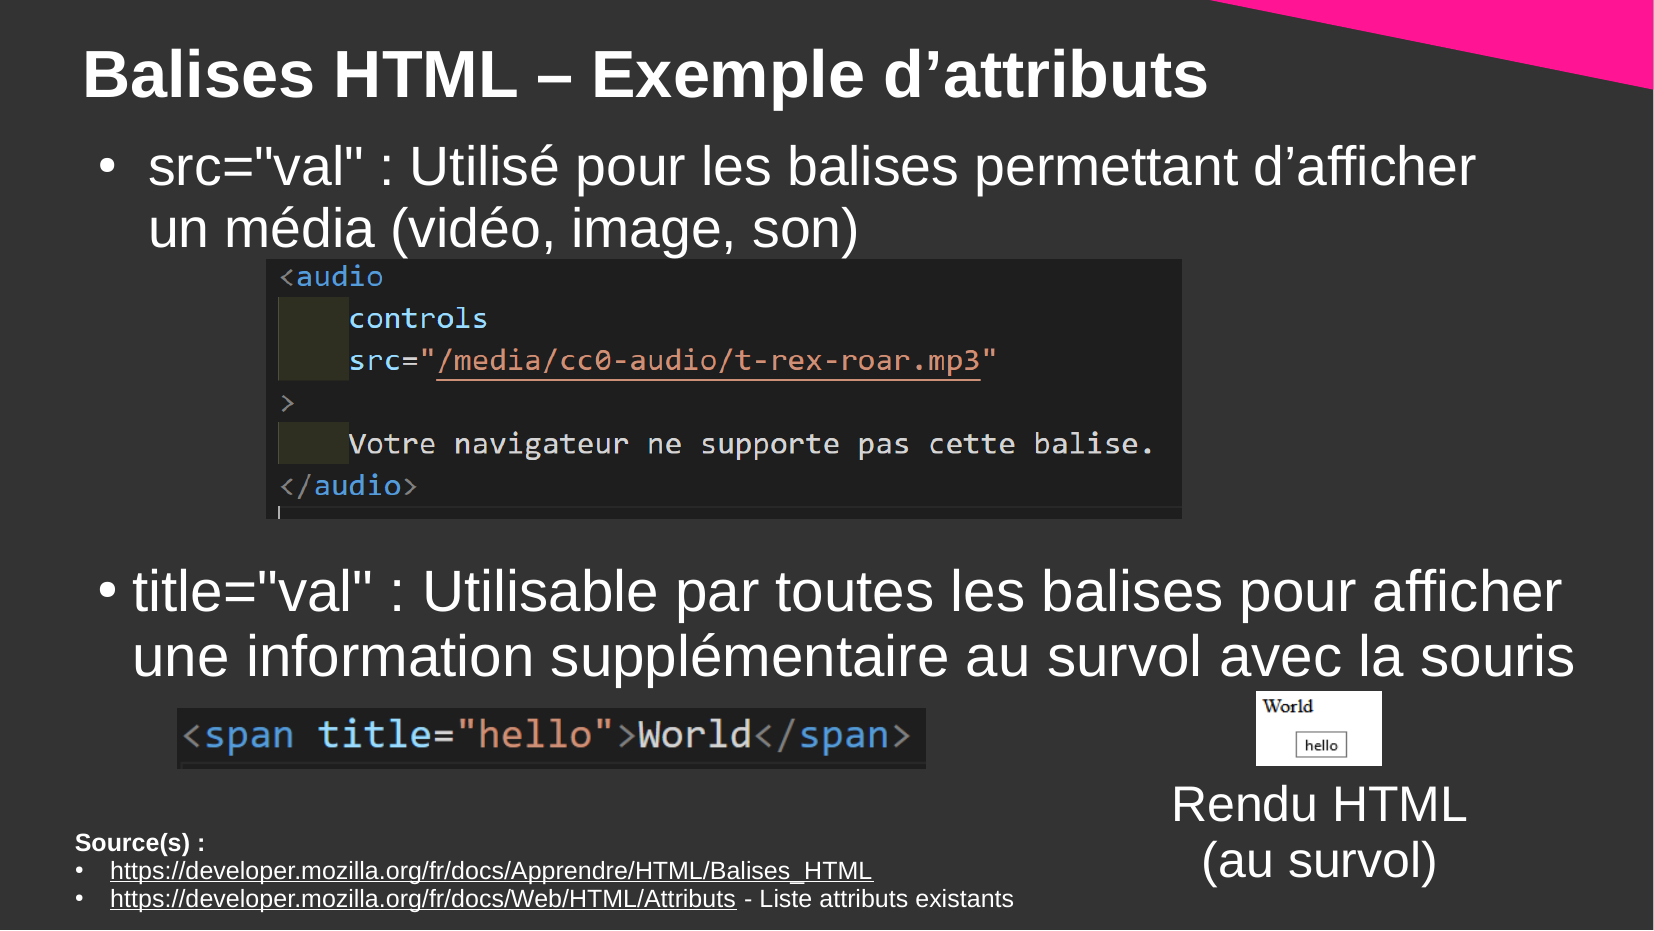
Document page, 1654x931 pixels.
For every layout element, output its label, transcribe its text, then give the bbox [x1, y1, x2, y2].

text_box title="val" : Utilisable par toutes les balises pour afficher une information supplémentaire au survol avec la souris [82, 551, 1635, 762]
text_box Source(s) : https://developer.mozilla.org/fr/docs/Apprendre/HTML/Balises_HTML https://developer.mozilla.org/fr/docs/Web/HTML/Attributs - Liste attributs existants [60, 821, 1546, 921]
picture [1256, 691, 1382, 766]
title Rendu HTML (au survol) [1124, 776, 1515, 821]
picture [177, 708, 926, 769]
text_box [1209, 0, 1654, 90]
picture [266, 259, 1182, 519]
title Balises HTML – Exemple d’attributs [82, 37, 1323, 122]
list src="val" : Utilisé pour les balises permettant d’afficher un média (vidéo, image, son) [80, 135, 1545, 260]
